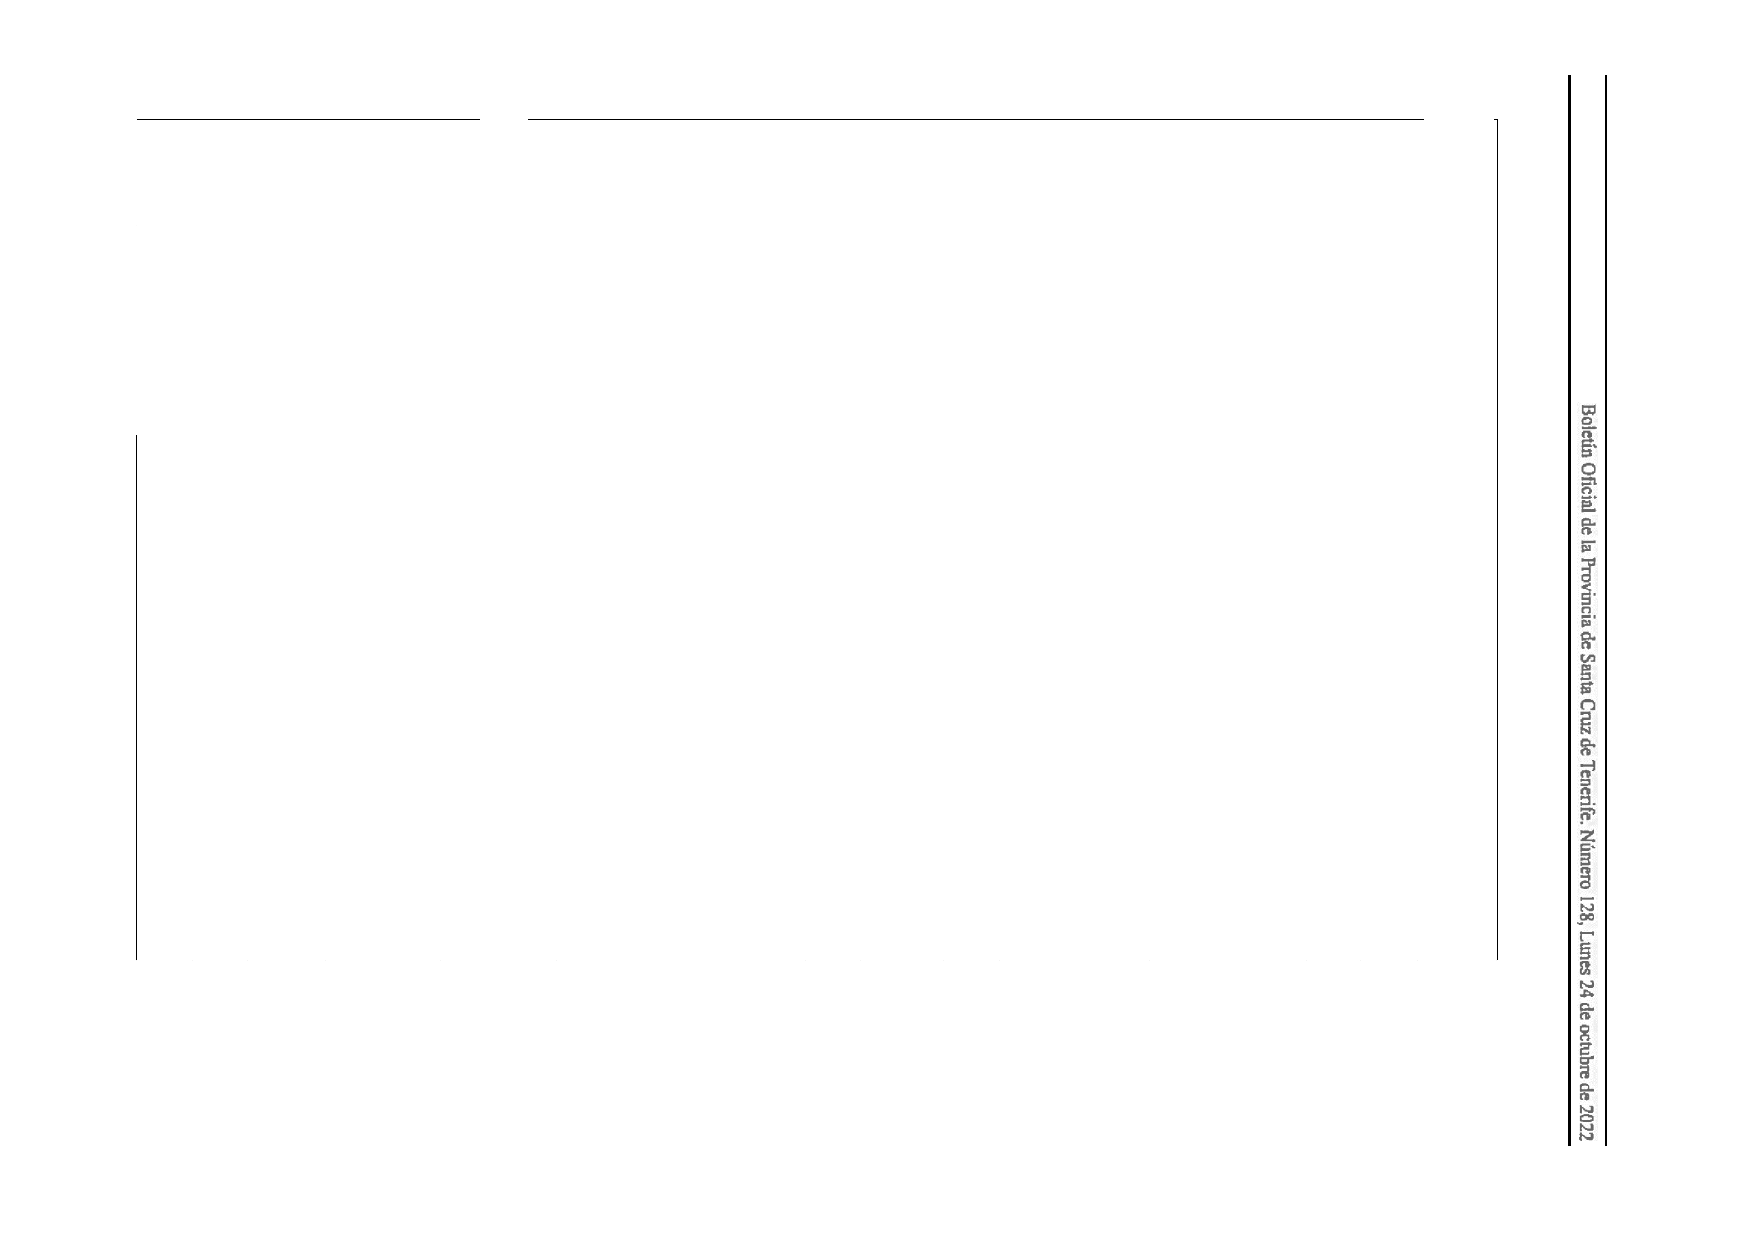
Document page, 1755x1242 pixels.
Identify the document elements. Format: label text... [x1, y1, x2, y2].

text - [483, 114, 528, 120]
text -- [651, 960, 680, 964]
text -- [1426, 109, 1494, 120]
text -------·---· [559, 960, 783, 972]
